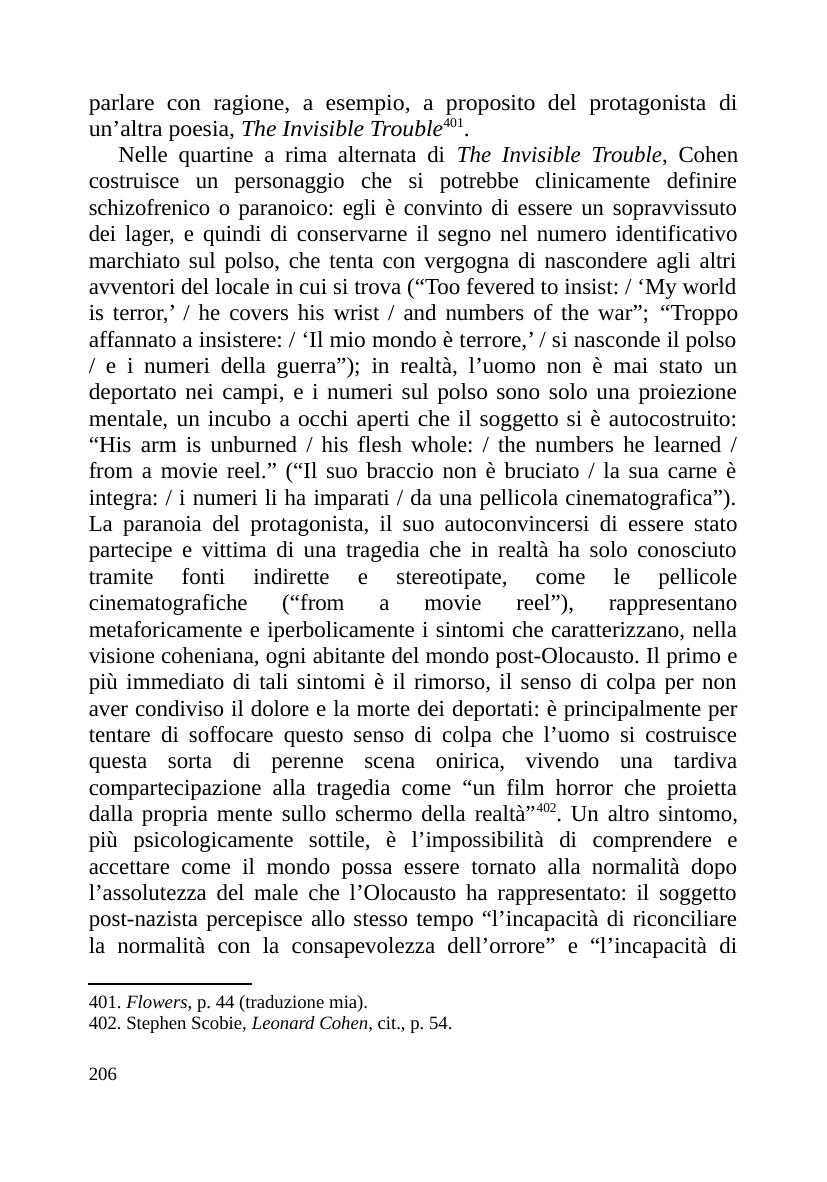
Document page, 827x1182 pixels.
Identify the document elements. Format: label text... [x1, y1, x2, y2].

text Nelle quartine a rima alternata di The Invisible Trouble, Cohen costruisce un personaggio che si potrebbe clinicamente definire schizofrenico o paranoico: egli è convinto di essere un sopravvissuto dei lager, e quindi di conservarne il segno nel numero identificativo marchiato sul polso, che tenta con vergogna di nascondere agli altri avventori del locale in cui si trova (“Too fevered to insist: / ‘My world is terror,’ / he covers his wrist / and numbers of the war”; “Troppo affannato a insistere: / ‘Il mio mondo è terrore,’ / si nasconde il polso / e i numeri della guerra”); in realtà, l’uomo non è mai stato un deportato nei campi, e i numeri sul polso sono solo una proiezione mentale, un incubo a occhi aperti che il soggetto si è autocostruito: “His arm is unburned / his flesh whole: / the numbers he learned / from a movie reel.” (“Il suo braccio non è bruciato / la sua carne è integra: / i numeri li ha imparati / da una pellicola cinematografica”). La paranoia del protagonista, il suo autoconvincersi di essere stato partecipe e vittima di una tragedia che in realtà ha solo conosciuto tramite fonti indirette e stereotipate, come le pellicole cinematografiche (“from a movie reel”), rappresentano metaforicamente e iperbolicamente i sintomi che caratterizzano, nella visione coheniana, ogni abitante del mondo post-Olocausto. Il primo e più immediato di tali sintomi è il rimorso, il senso di colpa per non aver condiviso il dolore e la morte dei deportati: è principalmente per tentare di soffocare questo senso di colpa che l’uomo si costruisce questa sorta di perenne scena onirica, vivendo una tardiva compartecipazione alla tragedia come “un film horror che proietta dalla propria mente sullo schermo della realtà”. Un altro sintomo, più psicologicamente sottile, è l’impossibilità di comprendere e accettare come il mondo possa essere tornato alla normalità dopo l’assolutezza del male che l’Olocausto ha rappresentato: il soggetto post-nazista percepisce allo stesso tempo “l’incapacità di riconciliare la normalità con la consapevolezza dell’orrore” e “l’incapacità di [88, 141, 738, 958]
text Flowers, p. 44 (traduzione mia). [88, 991, 738, 1012]
text parlare con ragione, a esempio, a proposito del protagonista di un’altra poesia, The Invisible Trouble. [88, 88, 738, 141]
text Stephen Scobie, Leonard Cohen, cit., p. 54. [88, 1012, 738, 1034]
